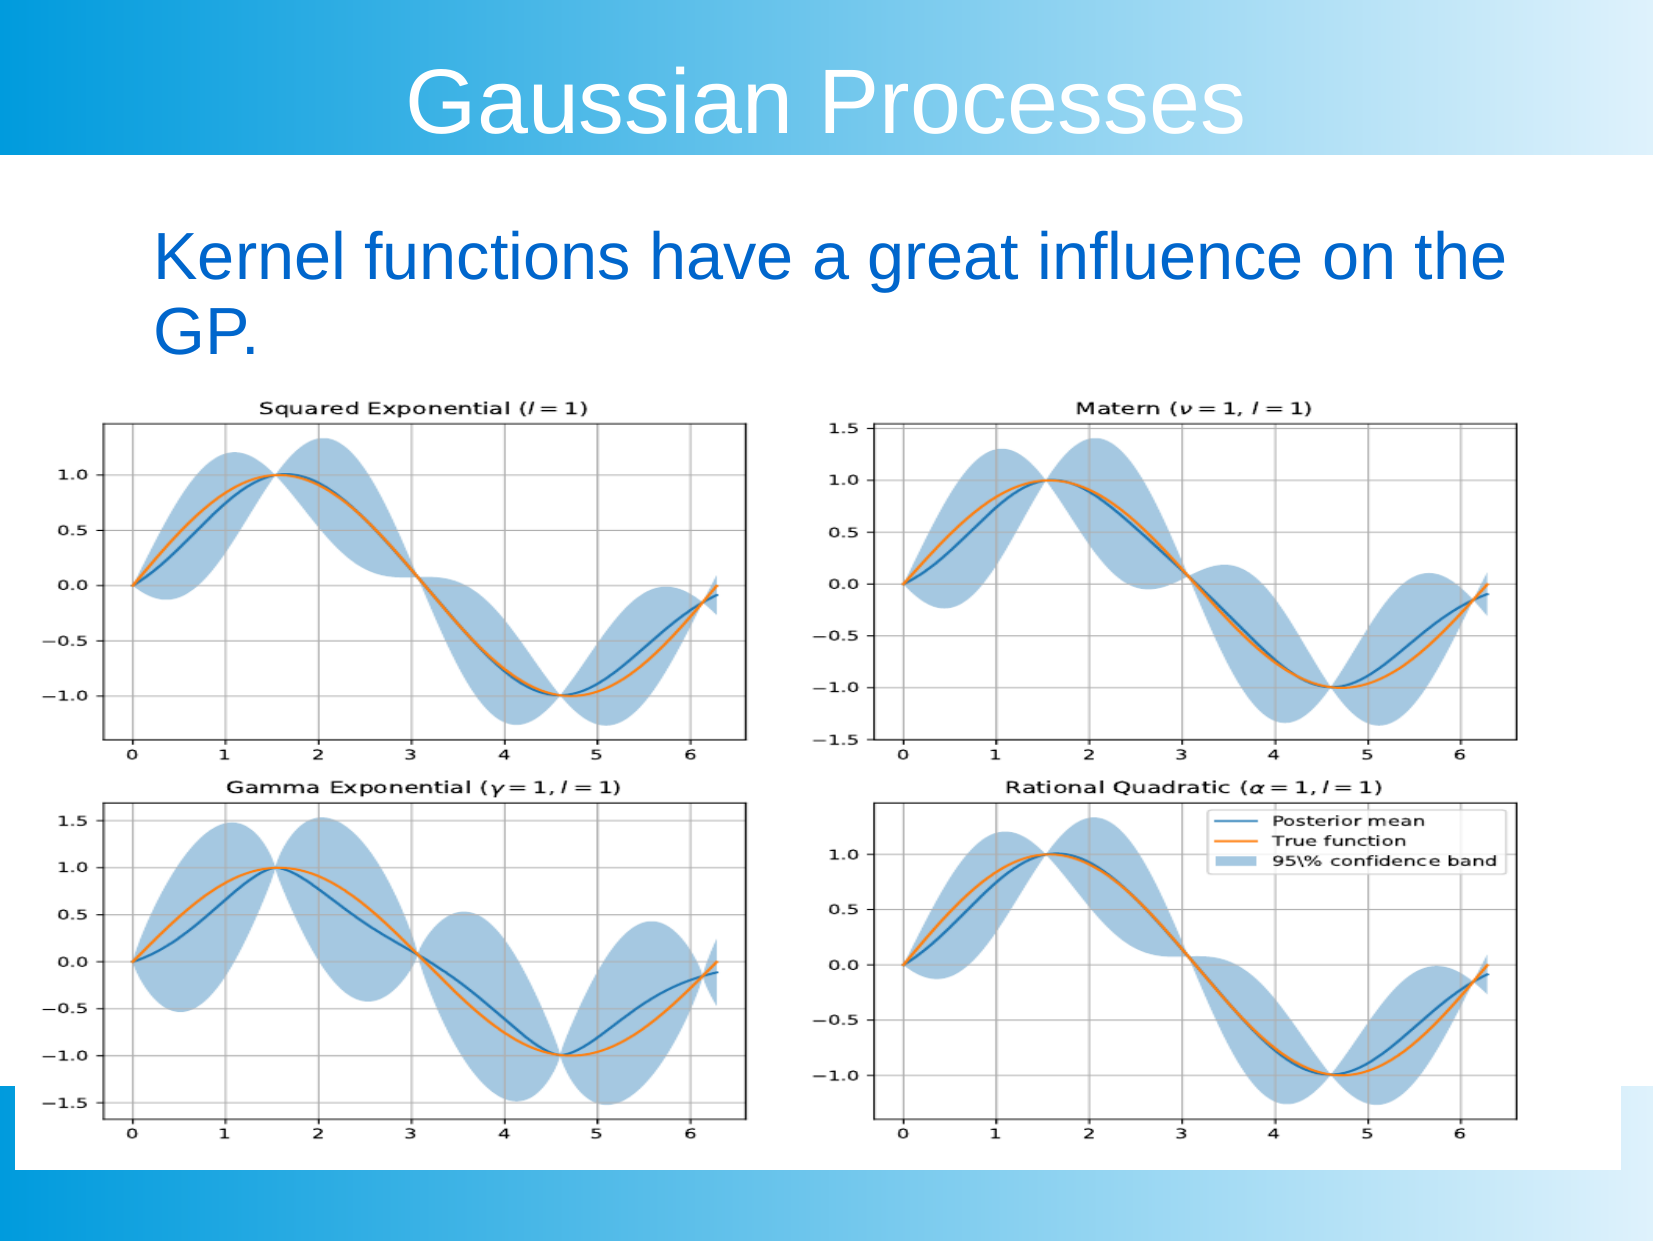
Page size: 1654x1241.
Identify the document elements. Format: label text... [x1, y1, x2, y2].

picture [15, 390, 1621, 1241]
title Gaussian Processes [82, 49, 1571, 155]
list Kernel functions have a great influence on the GP. [82, 219, 1571, 390]
